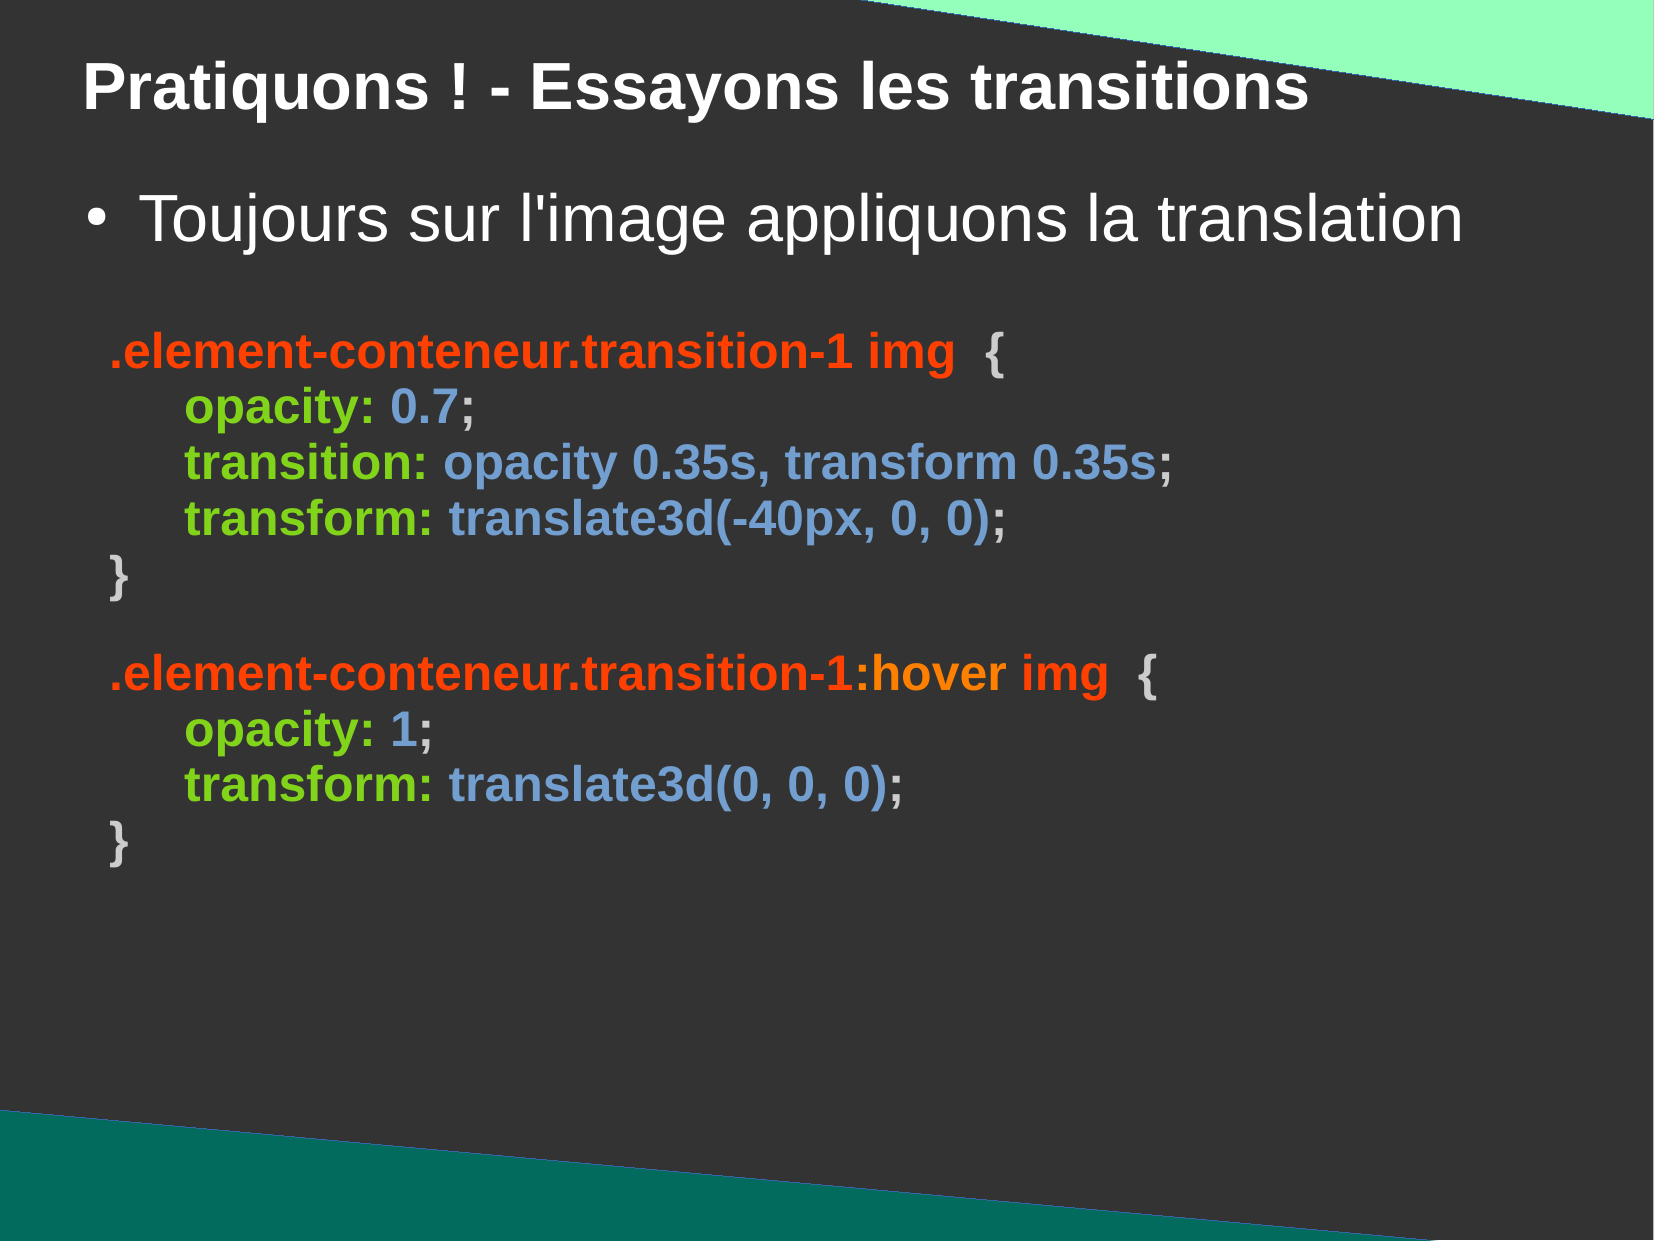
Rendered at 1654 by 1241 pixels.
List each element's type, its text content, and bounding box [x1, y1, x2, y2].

text_box [861, 0, 1654, 120]
list Toujours sur l'image appliquons la translation [67, 180, 1607, 378]
text_box .element-conteneur.transition-1:hover img { opacity: 1; transform: translate3d(0, 0, 0); } [94, 637, 1465, 876]
text_box .element-conteneur.transition-1 img { opacity: 0.7; transition: opacity 0.35s, transform 0.35s; transform: translate3d(-40px, 0, 0); } [94, 315, 1489, 609]
title Pratiquons ! - Essayons les transitions [82, 49, 1630, 199]
